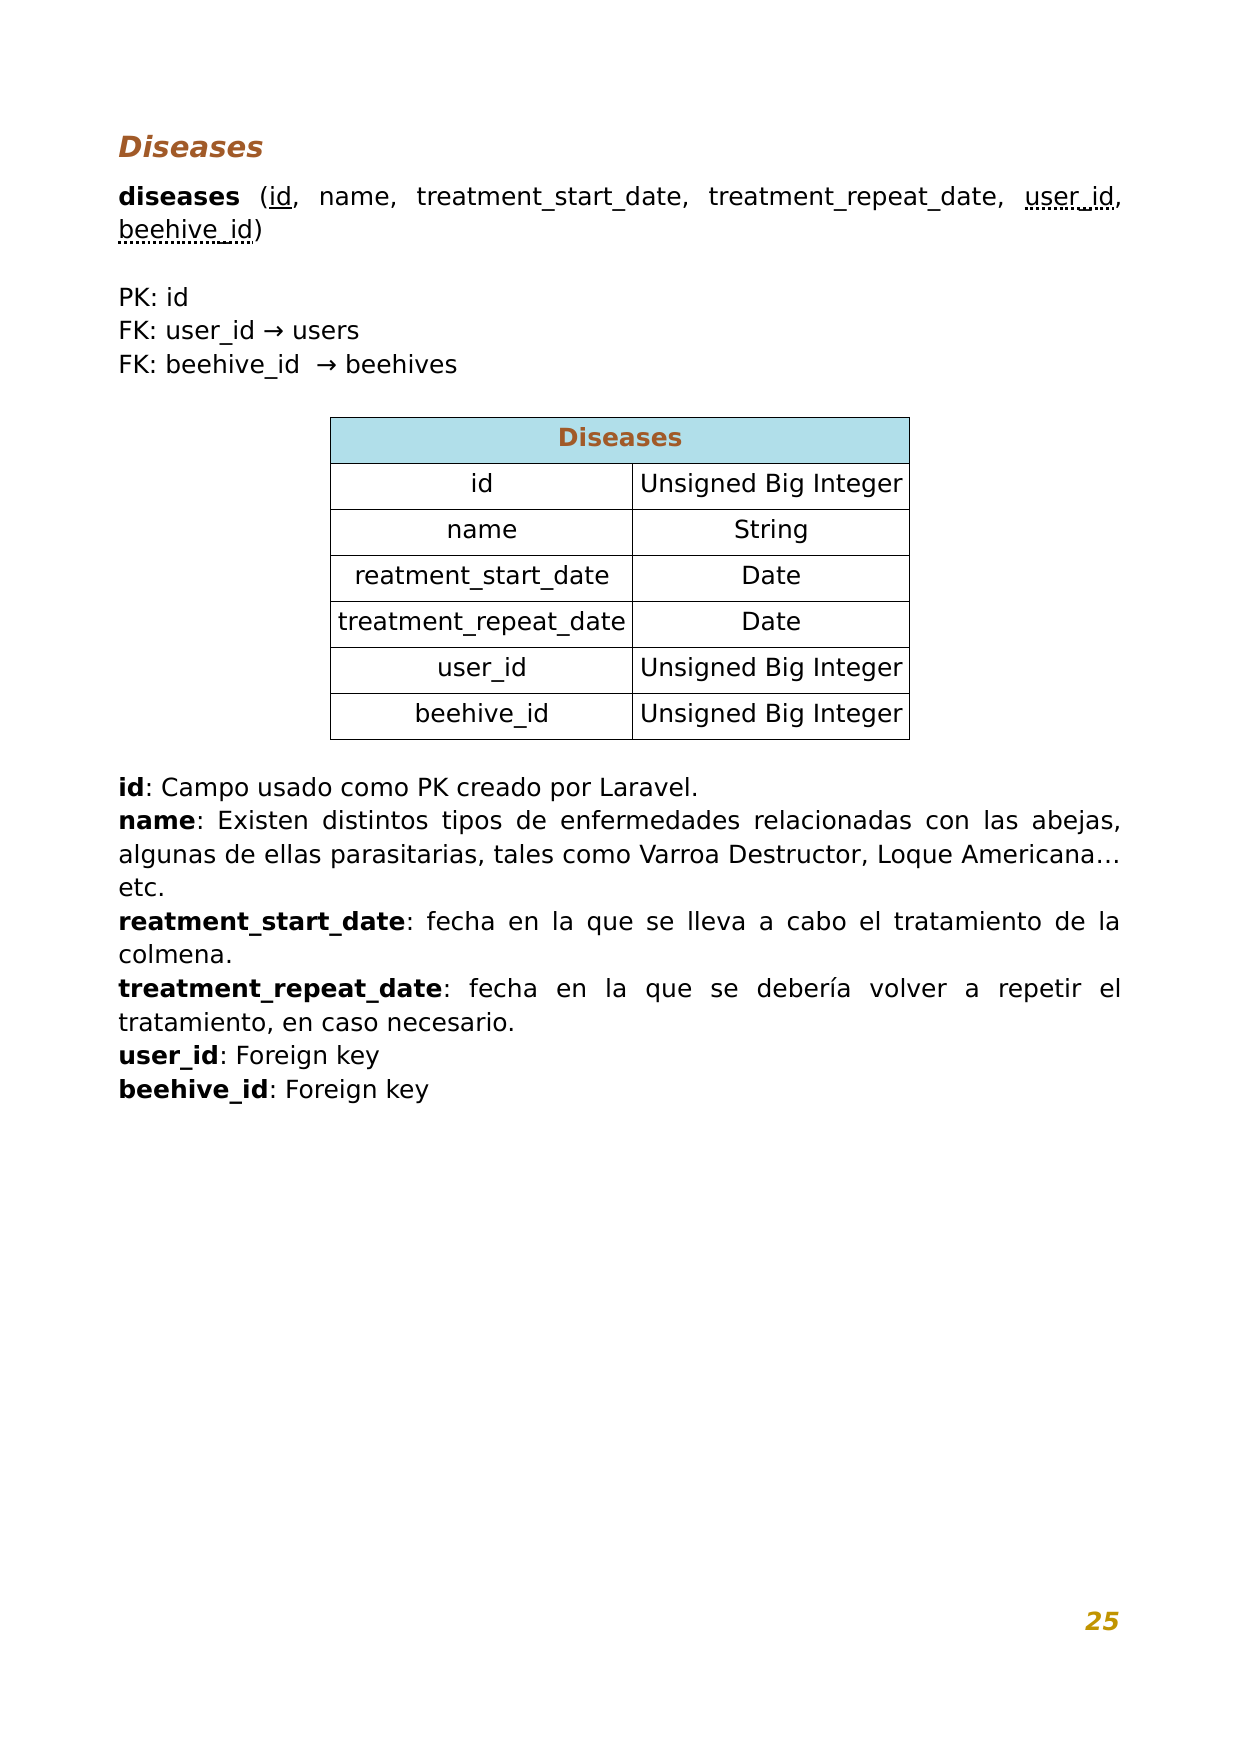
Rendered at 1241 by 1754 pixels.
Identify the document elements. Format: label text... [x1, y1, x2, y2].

table_cell user_id [331, 648, 632, 692]
text id: Campo usado como PK creado por Laravel. [118, 773, 1122, 802]
text user_id: Foreign key [118, 1041, 1122, 1071]
text reatment_start_date: fecha en la que se lleva a cabo el tratamiento de la colmena. [118, 907, 1122, 970]
text treatment_repeat_date: fecha en la que se debería volver a repetir el tratamiento, en caso necesario. [118, 974, 1122, 1037]
table_cell treatment_repeat_date [331, 602, 632, 647]
table_cell beehive_id [331, 694, 632, 738]
table_cell Unsigned Big Integer [633, 464, 909, 509]
text FK: user_id → users [118, 316, 1122, 345]
table_cell String [633, 510, 909, 555]
table_header Diseases [331, 418, 909, 463]
subtitle Diseases [118, 131, 1122, 164]
table_cell Date [633, 602, 909, 647]
table_cell Unsigned Big Integer [633, 648, 909, 692]
text beehive_id: Foreign key [118, 1075, 1122, 1104]
table_cell Date [633, 556, 909, 601]
table_cell name [331, 510, 632, 555]
text PK: id [118, 283, 1122, 312]
table_cell reatment_start_date [331, 556, 632, 601]
text diseases (id, name, treatment_start_date, treatment_repeat_date, user_id, beehive_id) [118, 182, 1122, 245]
table_cell id [331, 464, 632, 509]
table_cell Unsigned Big Integer [633, 694, 909, 738]
text name: Existen distintos tipos de enfermedades relacionadas con las abejas, algunas de ellas parasitarias, tales como Varroa Destructor, Loque Americana… etc. [118, 807, 1122, 903]
text FK: beehive_id → beehives [118, 350, 1122, 379]
